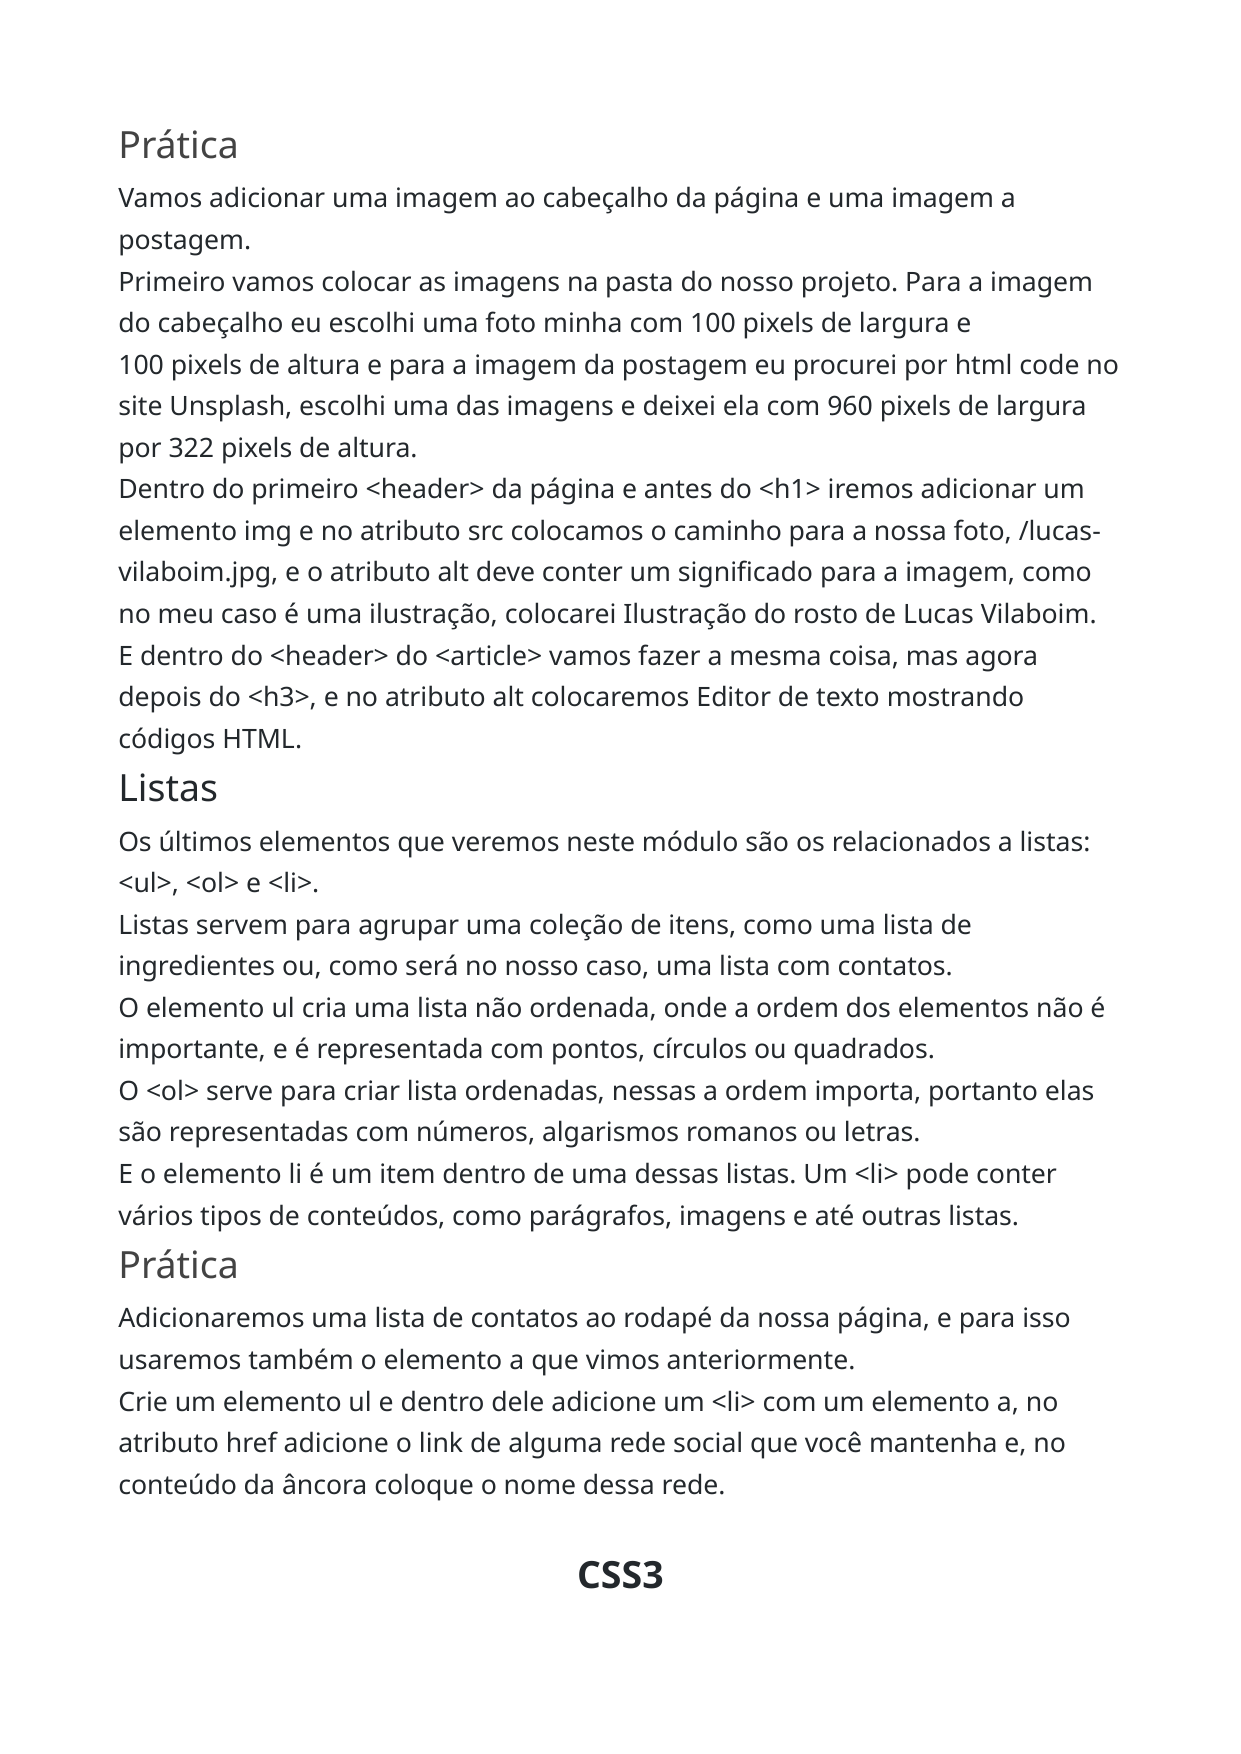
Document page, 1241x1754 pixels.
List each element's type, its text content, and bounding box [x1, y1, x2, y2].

subtitle Prática [118, 1238, 1122, 1289]
subtitle Prática [118, 118, 1122, 169]
text CSS3 [118, 1549, 1122, 1600]
text Primeiro vamos colocar as imagens na pasta do nosso projeto. Para a imagem do cabeçalho eu escolhi uma foto minha com 100 pixels de largura e 100 pixels de altura e para a imagem da postagem eu procurei por html code no site Unsplash, escolhi uma das imagens e deixei ela com 960 pixels de largura por 322 pixels de altura. [118, 262, 1122, 465]
text Os últimos elementos que veremos neste módulo são os relacionados a listas: <ul>, <ol> e <li>. [118, 822, 1122, 900]
text O elemento ul cria uma lista não ordenada, onde a ordem dos elementos não é importante, e é representada com pontos, círculos ou quadrados. [118, 989, 1122, 1066]
text E o elemento li é um item dentro de uma dessas listas. Um <li> pode conter vários tipos de conteúdos, como parágrafos, imagens e até outras listas. [118, 1155, 1122, 1233]
text O <ol> serve para criar lista ordenadas, nessas a ordem importa, portanto elas são representadas com números, algarismos romanos ou letras. [118, 1072, 1122, 1149]
text Crie um elemento ul e dentro dele adicione um <li> com um elemento a, no atributo href adicione o link de alguma rede social que você mantenha e, no conteúdo da âncora coloque o nome dessa rede. [118, 1382, 1122, 1502]
text Listas servem para agrupar uma coleção de itens, como uma lista de ingredientes ou, como será no nosso caso, uma lista com contatos. [118, 906, 1122, 983]
text Dentro do primeiro <header> da página e antes do <h1> iremos adicionar um elemento img e no atributo src colocamos o caminho para a nossa foto, /lucas-vilaboim.jpg, e o atributo alt deve conter um significado para a imagem, como no meu caso é uma ilustração, colocarei Ilustração do rosto de Lucas Vilaboim. [118, 470, 1122, 631]
text E dentro do <header> do <article> vamos fazer a mesma coisa, mas agora depois do <h3>, e no atributo alt colocaremos Editor de texto mostrando códigos HTML. [118, 637, 1122, 756]
text Adicionaremos uma lista de contatos ao rodapé da nossa página, e para isso usaremos também o elemento a que vimos anteriormente. [118, 1299, 1122, 1377]
subtitle Listas [118, 761, 1122, 812]
text Vamos adicionar uma imagem ao cabeçalho da página e uma imagem a postagem. [118, 179, 1122, 257]
